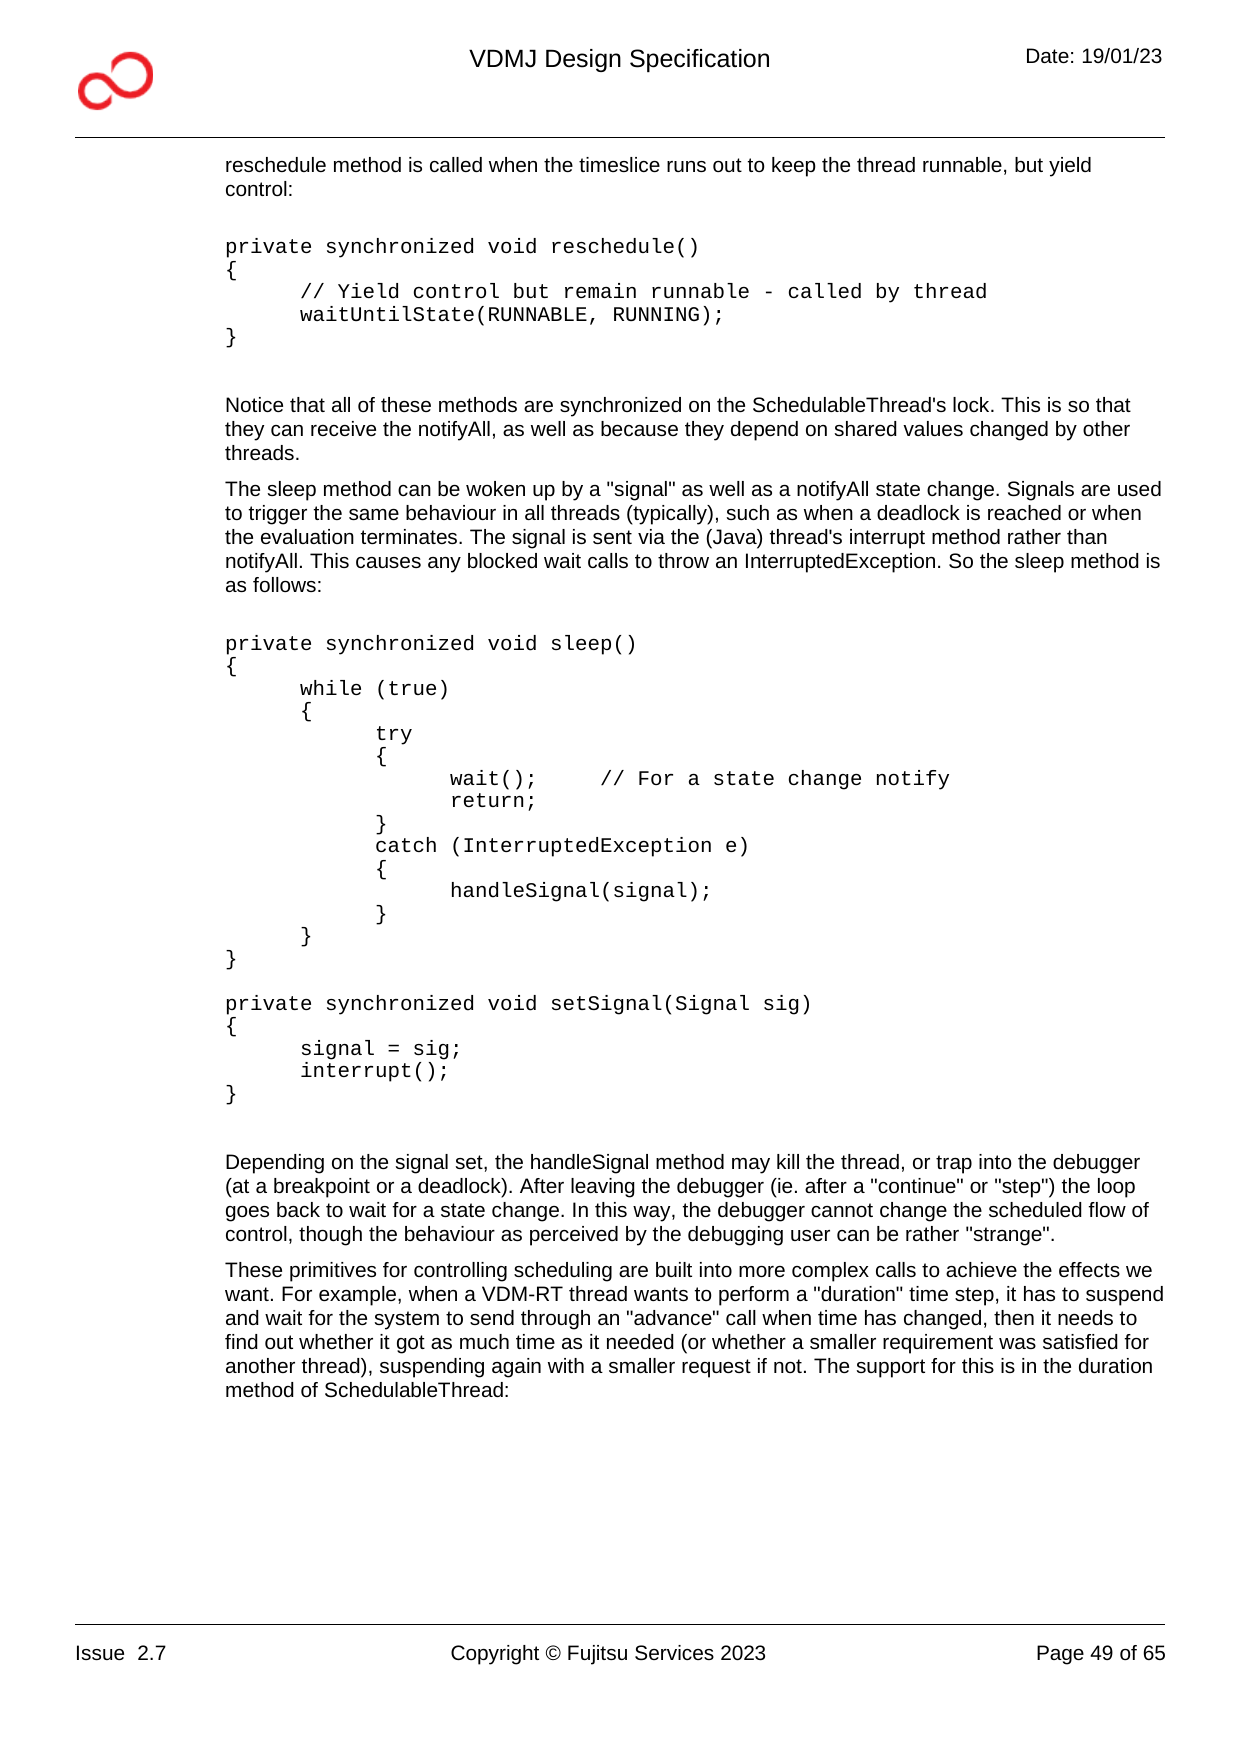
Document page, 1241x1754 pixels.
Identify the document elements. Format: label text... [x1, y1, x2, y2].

text { [225, 655, 1165, 677]
text return; [225, 790, 1165, 812]
text private synchronized void reschedule() [225, 236, 1165, 258]
text { [225, 700, 1165, 722]
text The sleep method can be woken up by a "signal" as well as a notifyAll state change. Signals are used to trigger the same behaviour in all threads (typically), such as when a deadlock is reached or when the evaluation terminates. The signal is sent via the (Java) thread's interrupt method rather than notifyAll. This causes any blocked wait calls to throw an InterruptedException. So the sleep method is as follows: [225, 478, 1165, 597]
text // Yield control but remain runnable - called by thread [225, 281, 1165, 303]
text try [225, 722, 1165, 745]
text private synchronized void setSignal(Signal sig) [225, 992, 1165, 1015]
text } [225, 812, 1165, 835]
text handleSignal(signal); [225, 880, 1165, 902]
text { [225, 745, 1165, 767]
picture [78, 44, 153, 120]
text wait(); // For a state change notify [225, 767, 1165, 790]
text Notice that all of these methods are synchronized on the SchedulableThread's lock. This is so that they can receive the notifyAll, as well as because they depend on shared values changed by other threads. [225, 393, 1165, 465]
text reschedule method is called when the timeslice runs out to keep the thread runnable, but yield control: [225, 153, 1165, 201]
text waitUntilState(RUNNABLE, RUNNING); [225, 303, 1165, 326]
text } [225, 902, 1165, 925]
text { [225, 857, 1165, 880]
text Depending on the signal set, the handleSignal method may kill the thread, or trap into the debugger (at a breakpoint or a deadlock). After leaving the debugger (ie. after a "continue" or "step") the loop goes back to wait for a state change. In this way, the debugger cannot change the scheduled flow of control, though the behaviour as perceived by the debugging user can be rather "strange". [225, 1150, 1165, 1246]
text } [225, 1082, 1165, 1105]
text { [225, 1015, 1165, 1037]
text These primitives for controlling scheduling are built into more complex calls to achieve the effects we want. For example, when a VDM-RT thread wants to perform a "duration" time step, it has to suspend and wait for the system to send through an "advance" call when time has changed, then it needs to find out whether it got as much time as it needed (or whether a smaller requirement was satisfied for another thread), suspending again with a smaller request if not. The support for this is in the duration method of SchedulableThread: [225, 1258, 1165, 1402]
text while (true) [225, 677, 1165, 700]
text private synchronized void sleep() [225, 632, 1165, 655]
text interrupt(); [225, 1060, 1165, 1082]
text } [225, 326, 1165, 348]
text } [225, 947, 1165, 970]
text signal = sig; [225, 1037, 1165, 1060]
text catch (InterruptedException e) [225, 835, 1165, 857]
text } [225, 925, 1165, 947]
text { [225, 258, 1165, 281]
